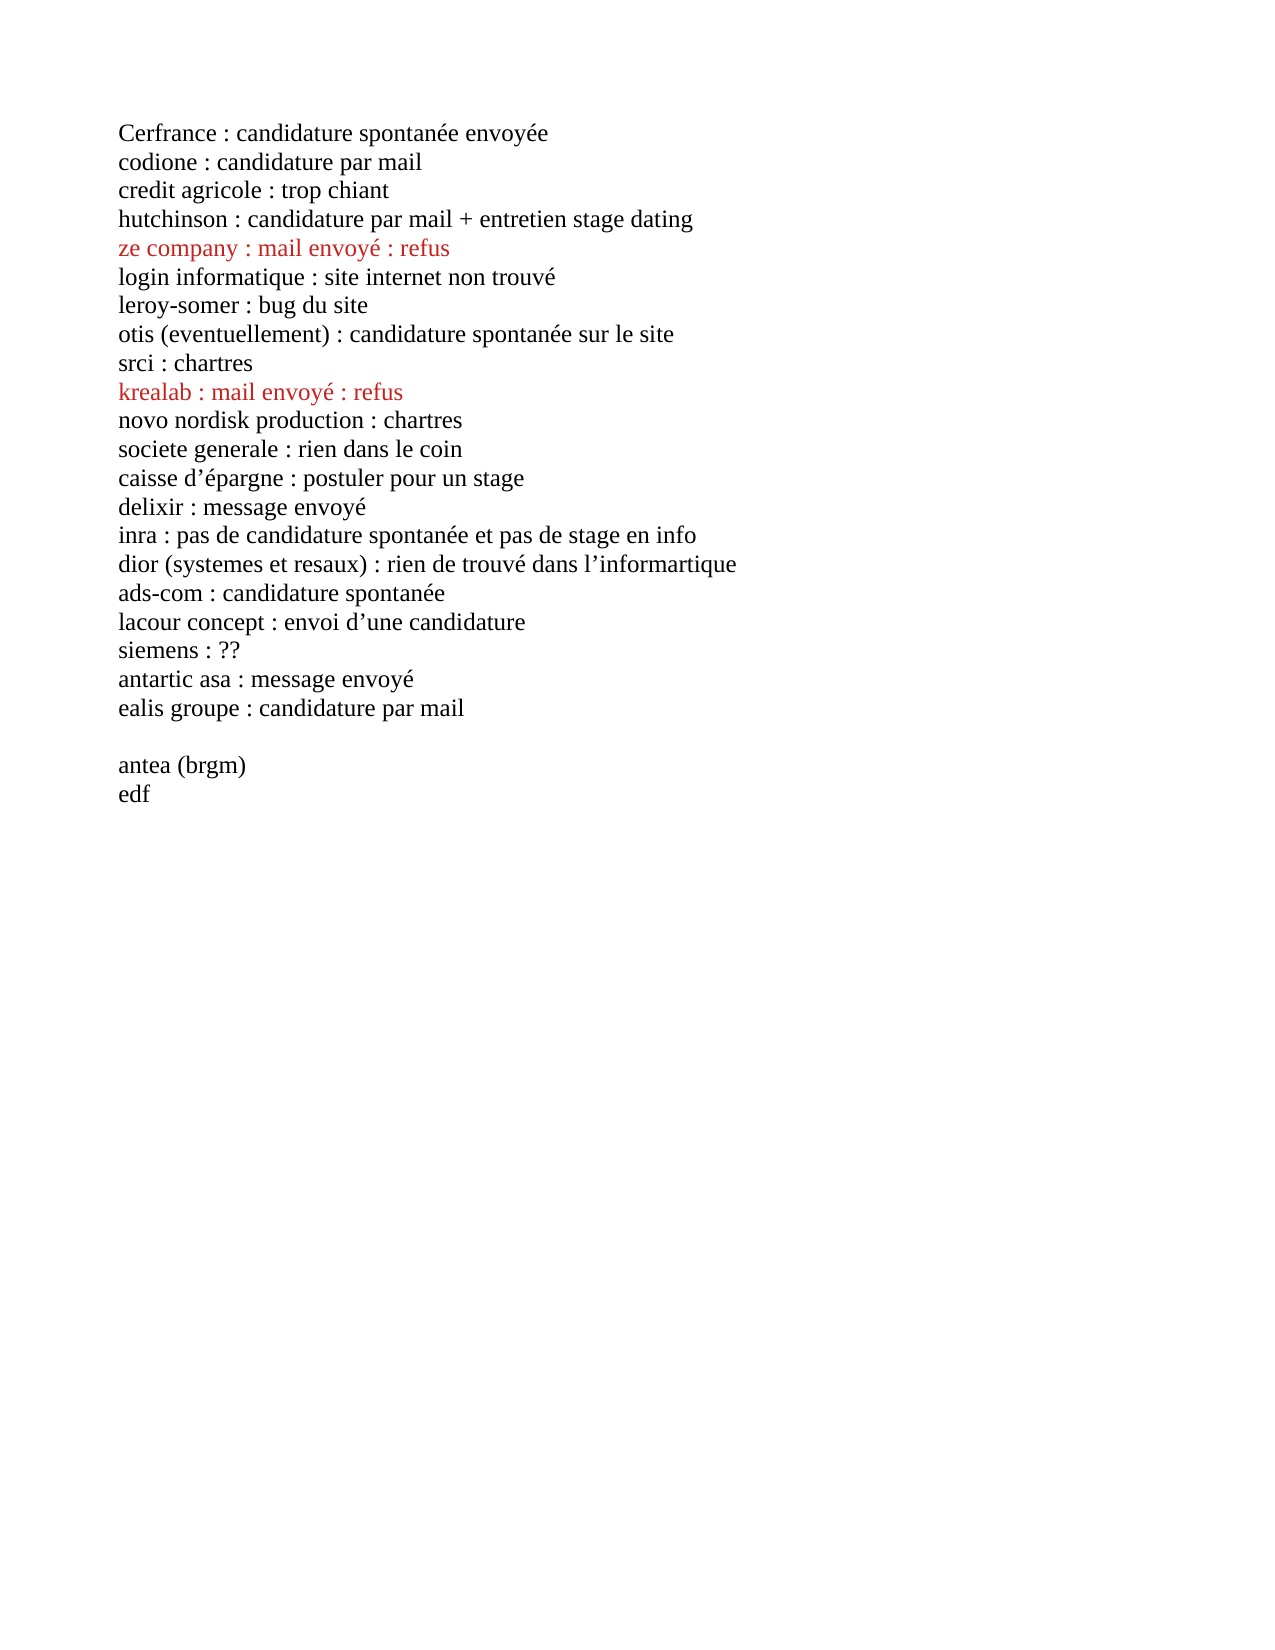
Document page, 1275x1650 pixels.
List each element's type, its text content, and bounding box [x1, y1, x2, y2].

text novo nordisk production : chartres [118, 406, 1157, 434]
text siemens : ?? [118, 636, 1157, 664]
text inra : pas de candidature spontanée et pas de stage en info [118, 521, 1157, 549]
text societe generale : rien dans le coin [118, 434, 1157, 463]
text leroy-somer : bug du site [118, 291, 1157, 319]
text srci : chartres [118, 348, 1157, 377]
text delixir : message envoyé [118, 492, 1157, 521]
text credit agricole : trop chiant [118, 176, 1157, 204]
text krealab : mail envoyé : refus [118, 377, 1157, 406]
text codione : candidature par mail [118, 147, 1157, 176]
text ealis groupe : candidature par mail [118, 693, 1157, 722]
text antartic asa : message envoyé [118, 664, 1157, 693]
text lacour concept : envoi d’une candidature [118, 607, 1157, 636]
text edf [118, 779, 1157, 808]
text ads-com : candidature spontanée [118, 578, 1157, 607]
text Cerfrance : candidature spontanée envoyée [118, 118, 1157, 147]
text dior (systemes et resaux) : rien de trouvé dans l’informartique [118, 549, 1157, 578]
text hutchinson : candidature par mail + entretien stage dating [118, 204, 1157, 233]
text caisse d’épargne : postuler pour un stage [118, 463, 1157, 492]
text login informatique : site internet non trouvé [118, 262, 1157, 291]
text otis (eventuellement) : candidature spontanée sur le site [118, 319, 1157, 348]
text ze company : mail envoyé : refus [118, 233, 1157, 262]
text antea (brgm) [118, 751, 1157, 779]
